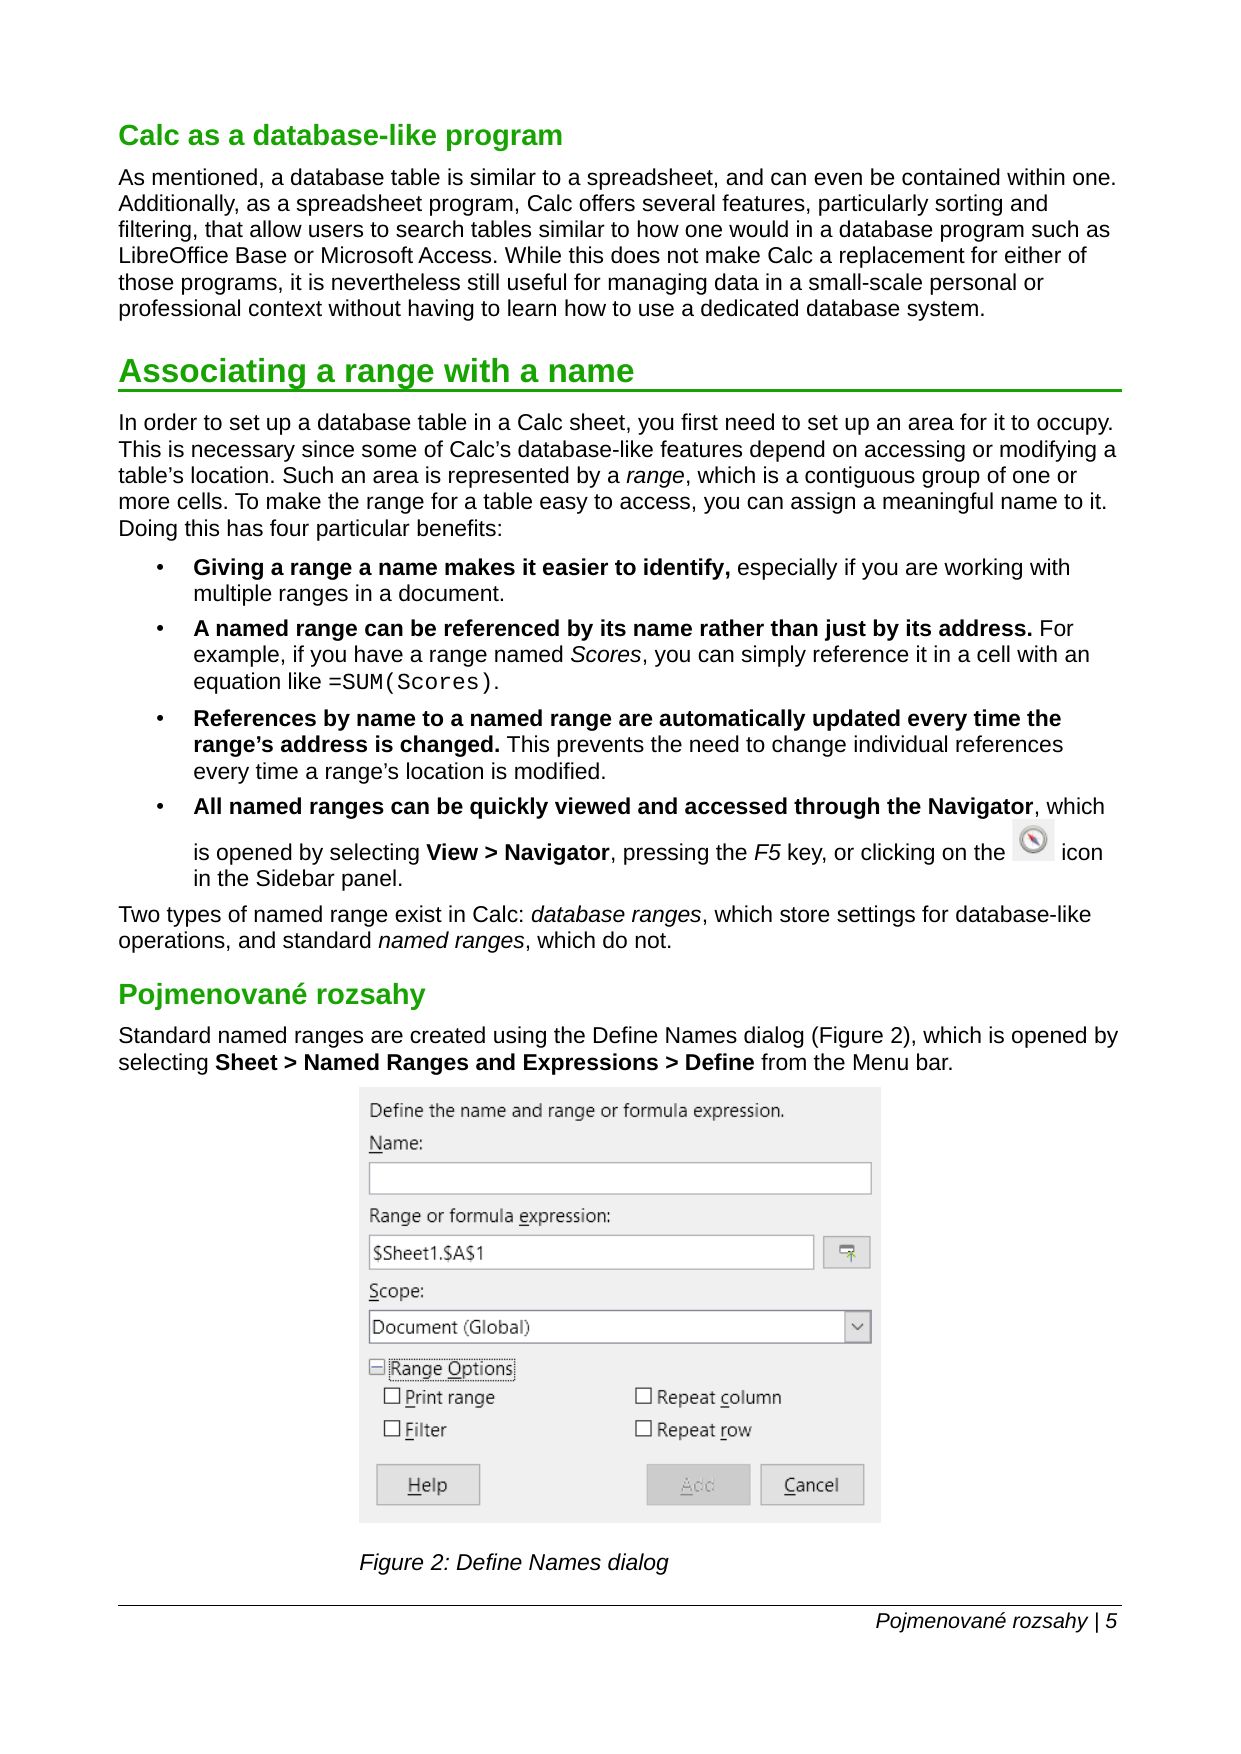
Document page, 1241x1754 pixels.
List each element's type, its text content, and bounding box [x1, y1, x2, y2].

text Standard named ranges are created using the Define Names dialog (Figure 2), which is opened by selecting Sheet > Named Ranges and Expressions > Define from the Menu bar. [118, 1022, 1122, 1075]
picture [359, 1087, 882, 1523]
list Giving a range a name makes it easier to identify, especially if you are working with multiple ranges in a document. [156, 553, 1122, 606]
subtitle Associating a range with a name [118, 351, 1122, 389]
list A named range can be referenced by its name rather than just by its address. For example, if you have a range named Scores, you can simply reference it in a cell with an equation like =SUM(Scores). [156, 615, 1122, 696]
text Two types of named range exist in Calc: database ranges, which store settings for database-like operations, and standard named ranges, which do not. [118, 901, 1122, 953]
subtitle Calc as a database-like program [118, 118, 1122, 152]
text As mentioned, a database table is similar to a spreadsheet, and can even be contained within one. Additionally, as a spreadsheet program, Calc offers several features, particularly sorting and filtering, that allow users to search tables similar to how one would in a database program such as LibreOffice Base or Microsoft Access. While this does not make Calc a replacement for either of those programs, it is nevertheless still useful for managing data in a small-scale personal or professional context without having to learn how to use a dedicated database system. [118, 163, 1122, 322]
text Figure 2: Define Names dialog [359, 1523, 881, 1575]
text In order to set up a database table in a Calc sheet, you first need to set up an area for it to occupy. This is necessary since some of Calc’s database-like features depend on accessing or modifying a table’s location. Such an area is represented by a range, which is a contiguous group of one or more cells. To make the range for a table easy to access, you can assign a meaningful name to it. Doing this has four particular benefits: [118, 409, 1122, 541]
subtitle Pojmenované rozsahy [118, 977, 1122, 1011]
list References by name to a named range are automatically updated every time the range’s address is changed. This prevents the need to change individual references every time a range’s location is modified. [156, 705, 1122, 784]
list All named ranges can be quickly viewed and accessed through the Navigator, which is opened by selecting View > Navigator, pressing the F5 key, or clicking on the icon in the Sidebar panel. [156, 793, 1122, 892]
picture [1012, 819, 1055, 861]
